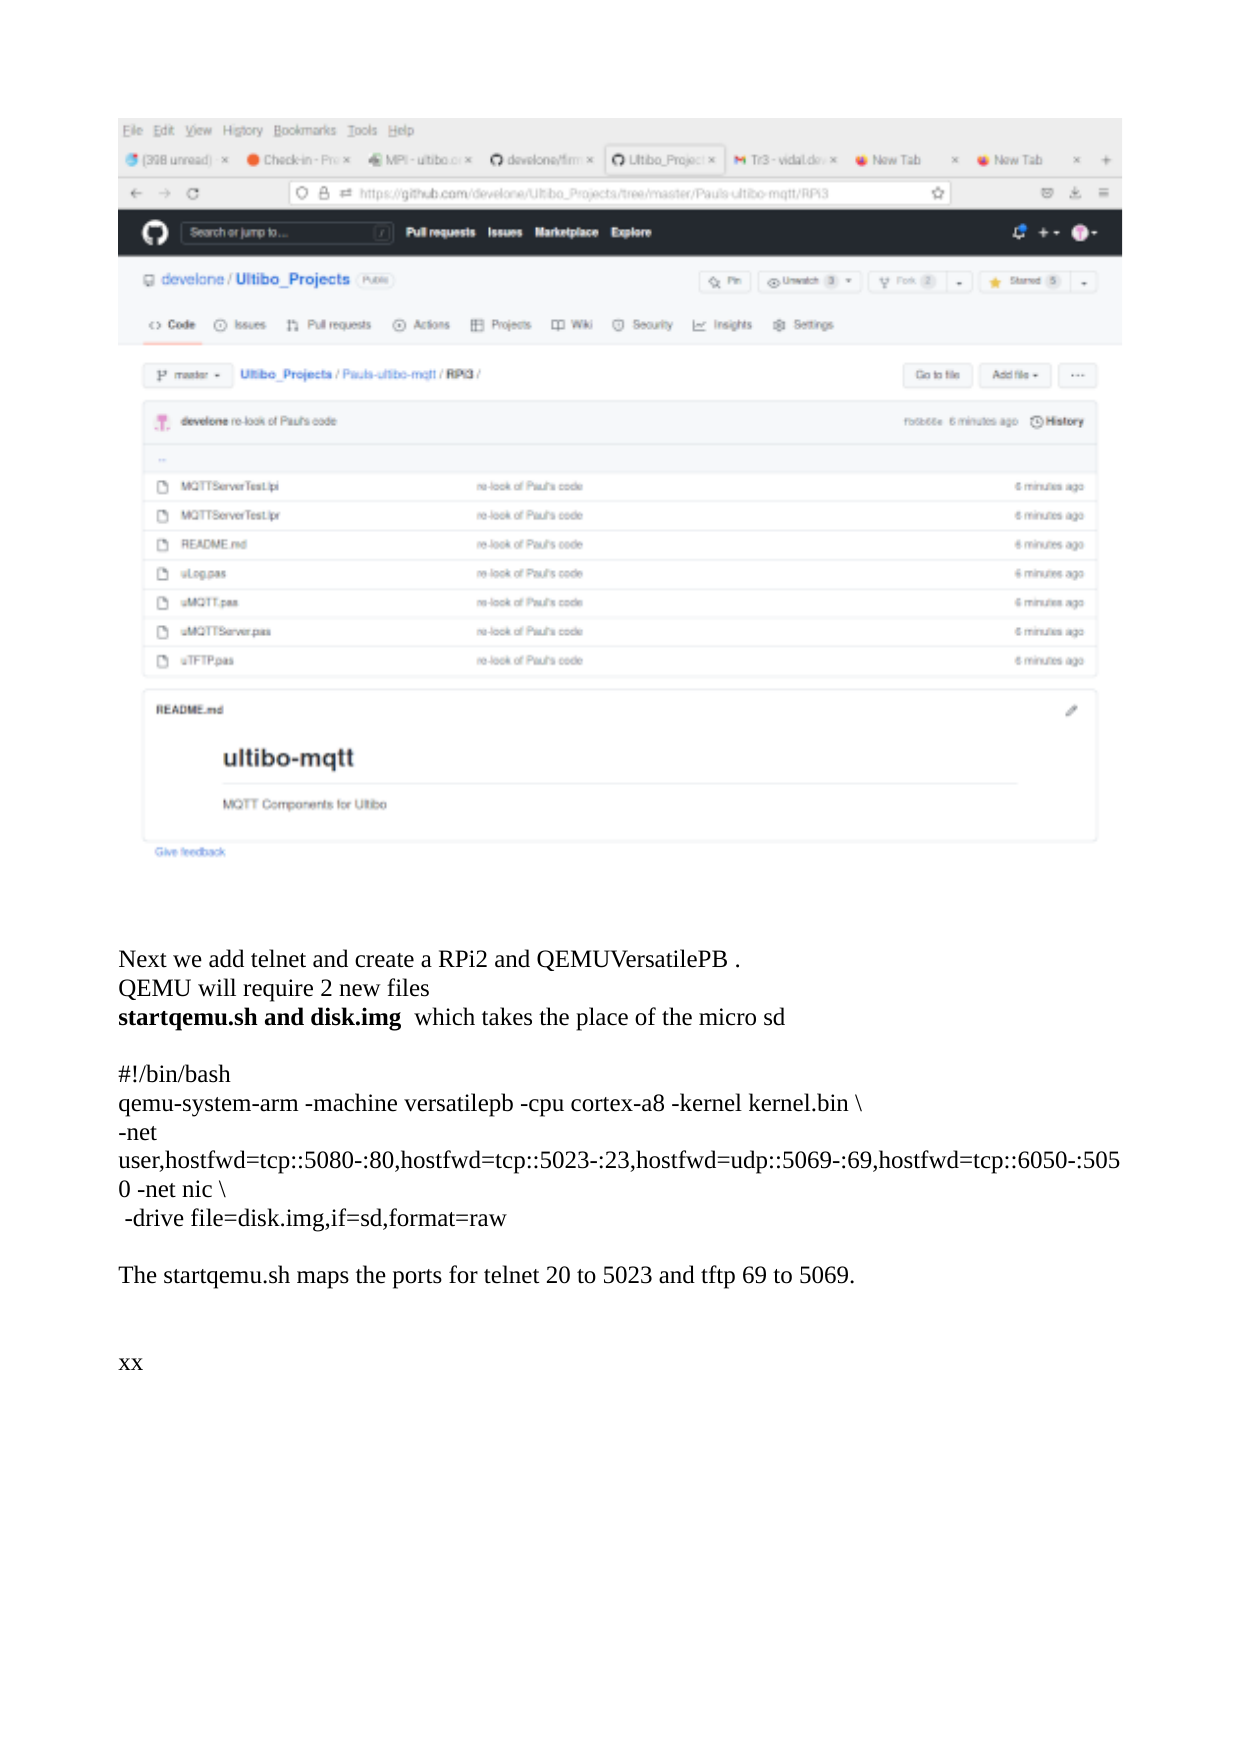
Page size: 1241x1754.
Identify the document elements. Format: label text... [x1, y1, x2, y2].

text QEMU will require 2 new files [118, 973, 1122, 1002]
text -net user,hostfwd=tcp::5080-:80,hostfwd=tcp::5023-:23,hostfwd=udp::5069-:69,hostfwd=tcp::6050-:5050 -net nic \ [118, 1117, 1122, 1203]
text #!/bin/bash [118, 1059, 1122, 1088]
text -drive file=disk.img,if=sd,format=raw [118, 1203, 1122, 1232]
text xx [118, 1347, 1122, 1376]
text startqemu.sh and disk.img which takes the place of the micro sd [118, 1002, 1122, 1031]
text qemu-system-arm -machine versatilepb -cpu cortex-a8 -kernel kernel.bin \ [118, 1088, 1122, 1117]
text The startqemu.sh maps the ports for telnet 20 to 5023 and tftp 69 to 5069. [118, 1261, 1122, 1289]
picture [118, 118, 1123, 887]
text Next we add telnet and create a RPi2 and QEMUVersatilePB . [118, 944, 1122, 973]
